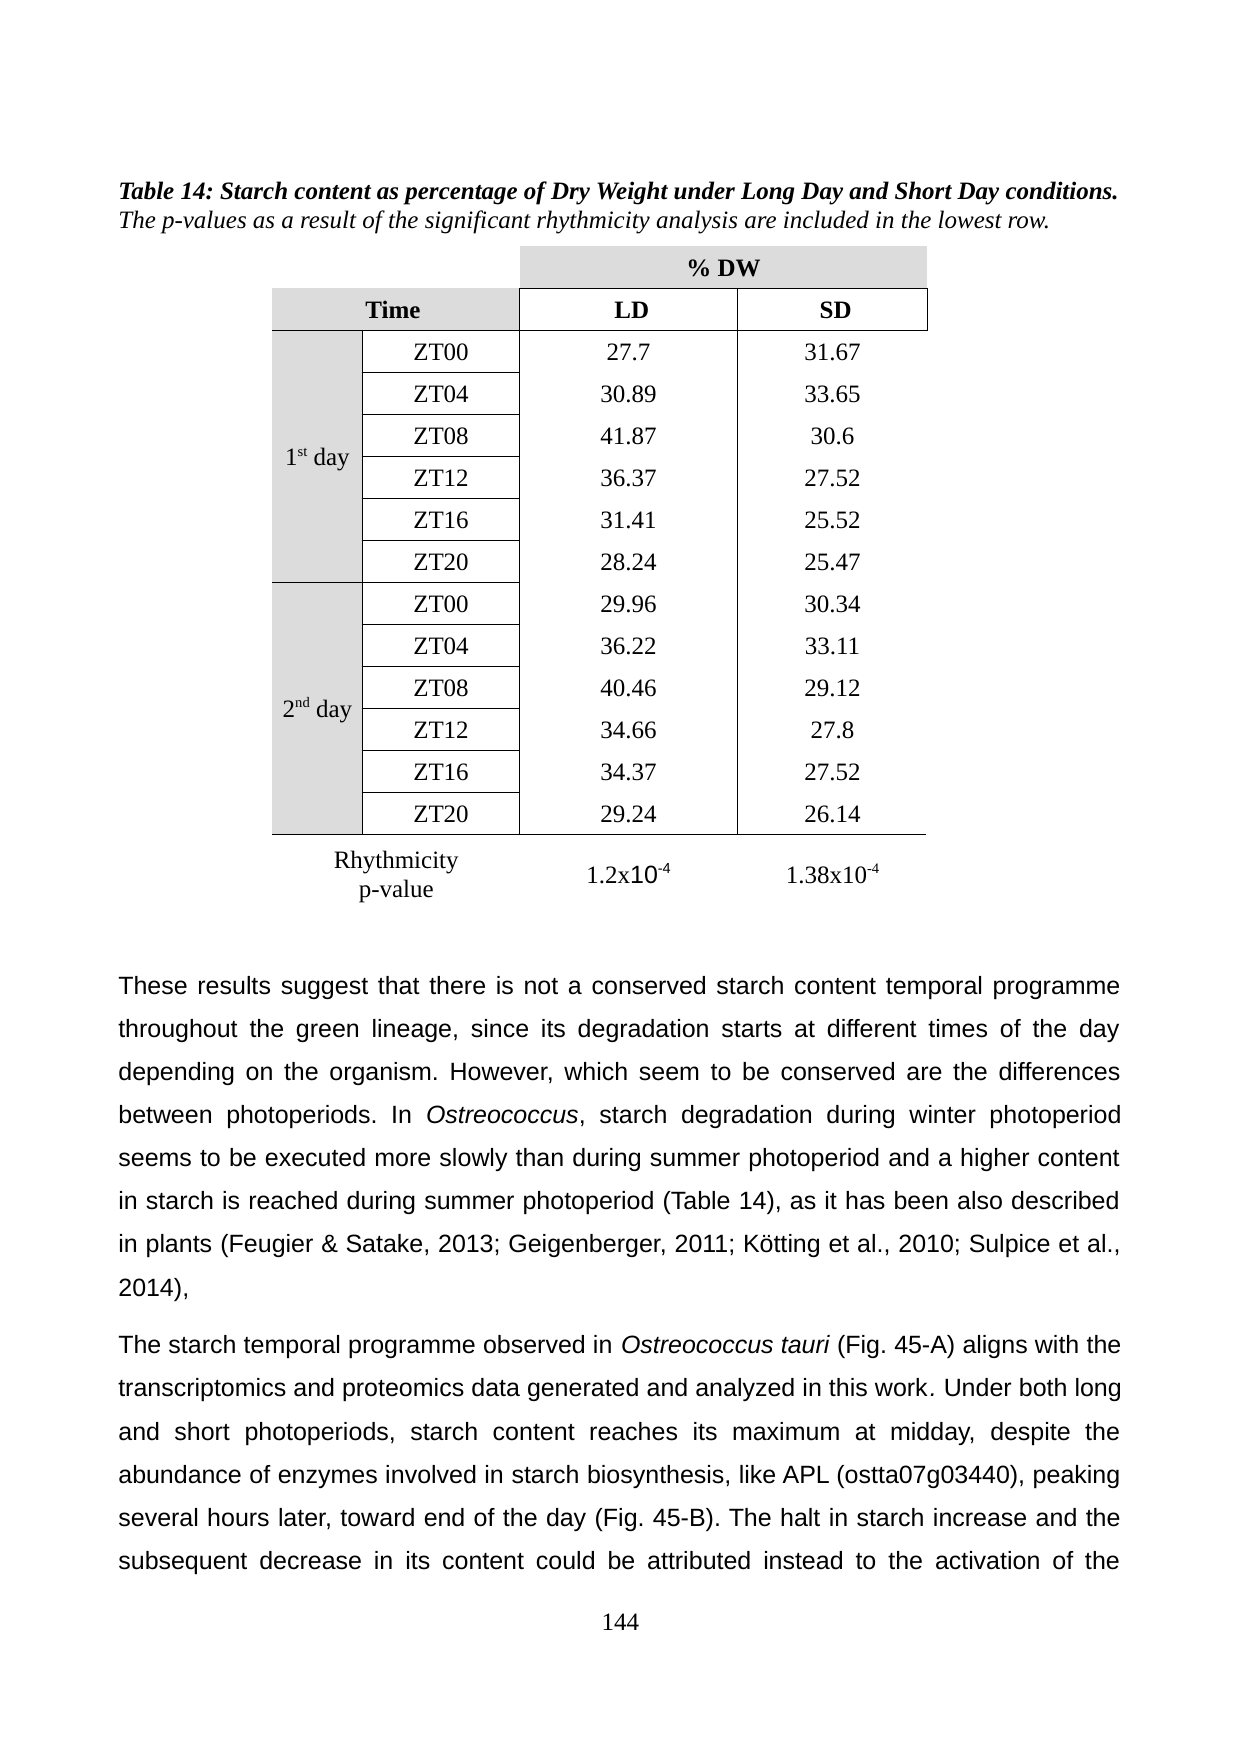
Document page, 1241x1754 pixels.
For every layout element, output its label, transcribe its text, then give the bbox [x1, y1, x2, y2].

table_cell ZT00 [363, 583, 519, 624]
table_cell ZT20 [363, 541, 519, 582]
table_cell 33.11 [738, 624, 927, 666]
table_cell 25.52 [738, 498, 927, 540]
table_cell 40.46 [520, 666, 737, 708]
table_cell SD [738, 289, 927, 330]
table_cell 29.12 [738, 666, 927, 708]
table_cell 36.37 [520, 456, 737, 498]
table_cell 28.24 [520, 540, 737, 582]
table_cell ZT12 [363, 457, 519, 498]
table_cell 2nd day [272, 583, 362, 834]
table_cell 25.47 [738, 540, 927, 582]
table_cell 31.41 [520, 498, 737, 540]
table_cell ZT00 [363, 331, 519, 372]
table_cell 34.37 [520, 750, 737, 792]
table_cell ZT12 [363, 709, 519, 750]
table_cell 1.2x10-4 [520, 835, 737, 913]
table_cell 27.52 [738, 456, 927, 498]
table_cell 41.87 [520, 414, 737, 456]
table_cell ZT20 [363, 793, 519, 834]
table_cell Rhythmicity p-value [272, 835, 519, 913]
table_cell 34.66 [520, 708, 737, 750]
table_cell ZT08 [363, 415, 519, 456]
text These results suggest that there is not a conserved starch content temporal programme throughout the green lineage, since its degradation starts at different times of the day depending on the organism. However, which seem to be conserved are the differences between photoperiods. In Ostreococcus, starch degradation during winter photoperiod seems to be executed more slowly than during summer photoperiod and a higher content in starch is reached during summer photoperiod (Table 14), as it has been also described in plants (Feugier & Satake, 2013; Geigenberger, 2011; Kötting et al., 2010; Sulpice et al., 2014)⁠, [118, 971, 1122, 1301]
table_cell ZT04 [363, 625, 519, 666]
table_header [272, 246, 362, 288]
table_cell 31.67 [738, 331, 927, 372]
table_cell Time [272, 288, 519, 330]
table_cell 30.89 [520, 372, 737, 414]
text Table 14: Starch content as percentage of Dry Weight under Long Day and Short Day conditions. The p-values as a result of the significant rhythmicity analysis are included in the lowest row. [118, 176, 1122, 234]
table_cell 26.14 [738, 792, 927, 834]
table_cell ZT16 [363, 499, 519, 540]
table_cell 30.6 [738, 414, 927, 456]
table_cell 27.8 [738, 708, 927, 750]
table_cell LD [520, 289, 737, 330]
table_cell 27.7 [520, 331, 737, 372]
table_cell 36.22 [520, 624, 737, 666]
table_cell 33.65 [738, 372, 927, 414]
text The starch temporal programme observed in Ostreococcus tauri (Fig. 45-A) aligns with the transcriptomics and proteomics data generated and analyzed in this work. Under both long and short photoperiods, starch content reaches its maximum at midday, despite the abundance of enzymes involved in starch biosynthesis, like APL (ostta07g03440), peaking several hours later, toward end of the day (Fig. 45-B). The halt in starch increase and the subsequent decrease in its content could be attributed instead to the activation of the [118, 1330, 1122, 1575]
table_header % DW [520, 246, 927, 288]
table_cell ZT16 [363, 751, 519, 792]
table_cell 1.38x10-4 [737, 834, 927, 913]
table_header [362, 246, 519, 288]
table_cell 1st day [272, 331, 362, 582]
table_cell ZT04 [363, 373, 519, 414]
table_cell 30.34 [738, 582, 927, 624]
table_cell ZT08 [363, 667, 519, 708]
table_cell 29.24 [520, 792, 737, 834]
table_cell 29.96 [520, 582, 737, 624]
table_cell 27.52 [738, 750, 927, 792]
